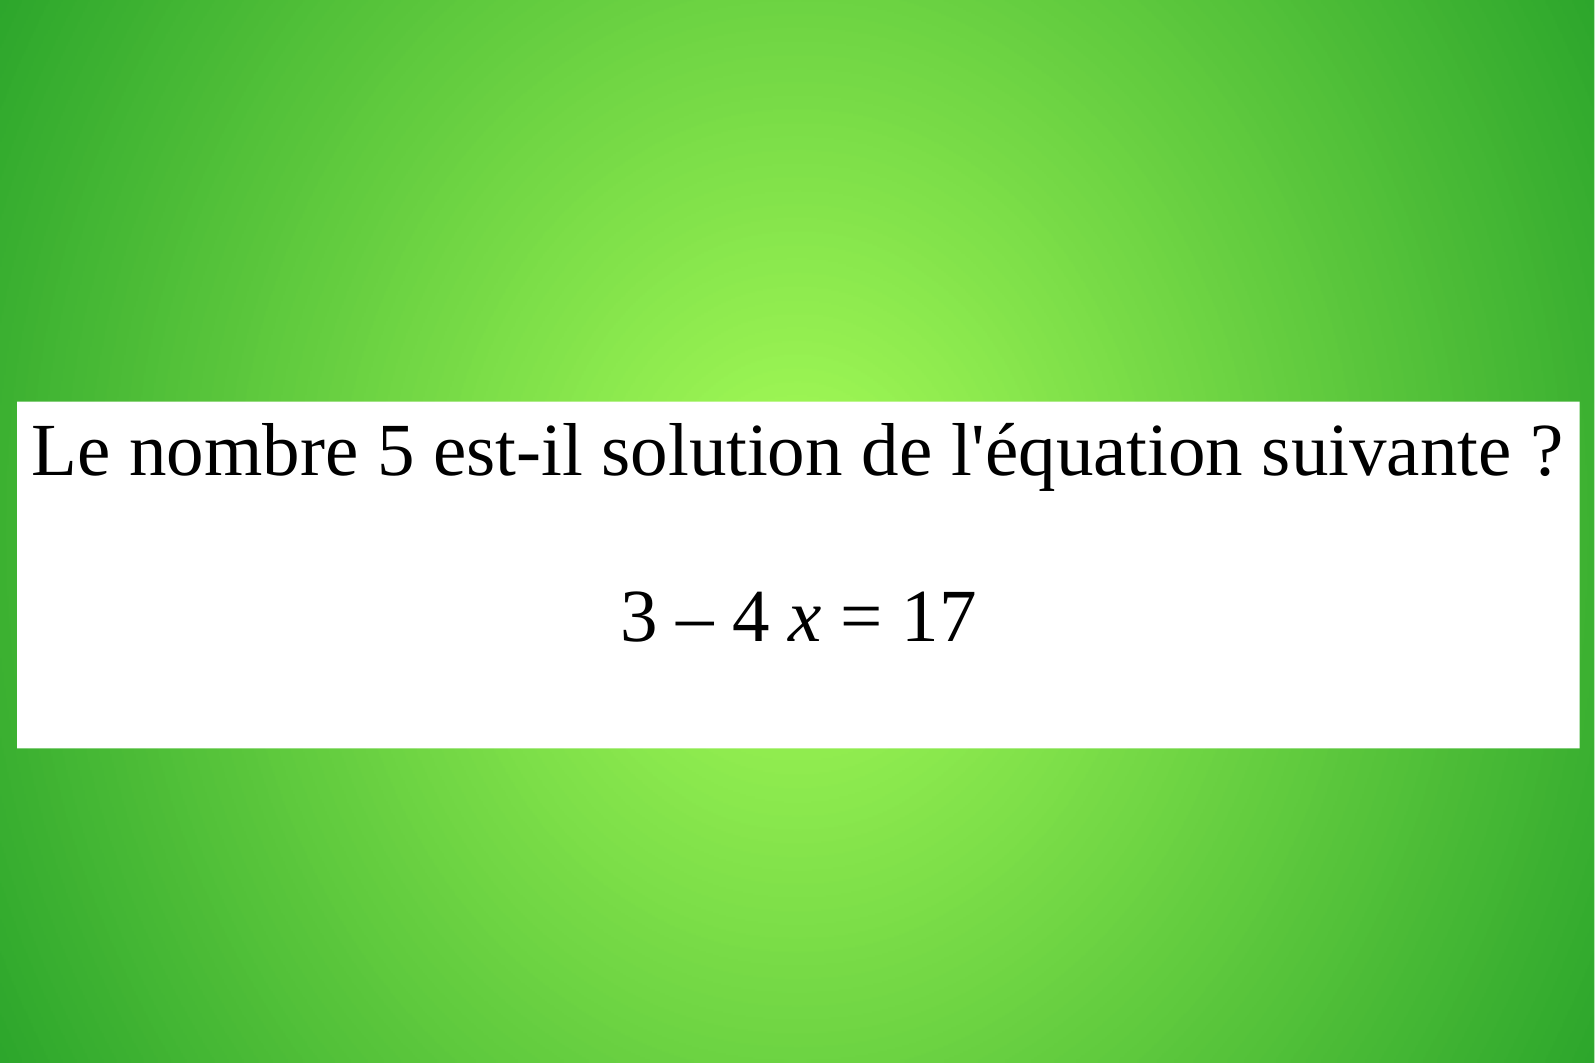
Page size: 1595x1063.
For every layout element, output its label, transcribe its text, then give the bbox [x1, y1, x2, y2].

text_box Le nombre 5 est-il solution de l'équation suivante ? 3 – 4 x = 17 [17, 401, 1580, 749]
picture [0, 0, 1595, 1063]
